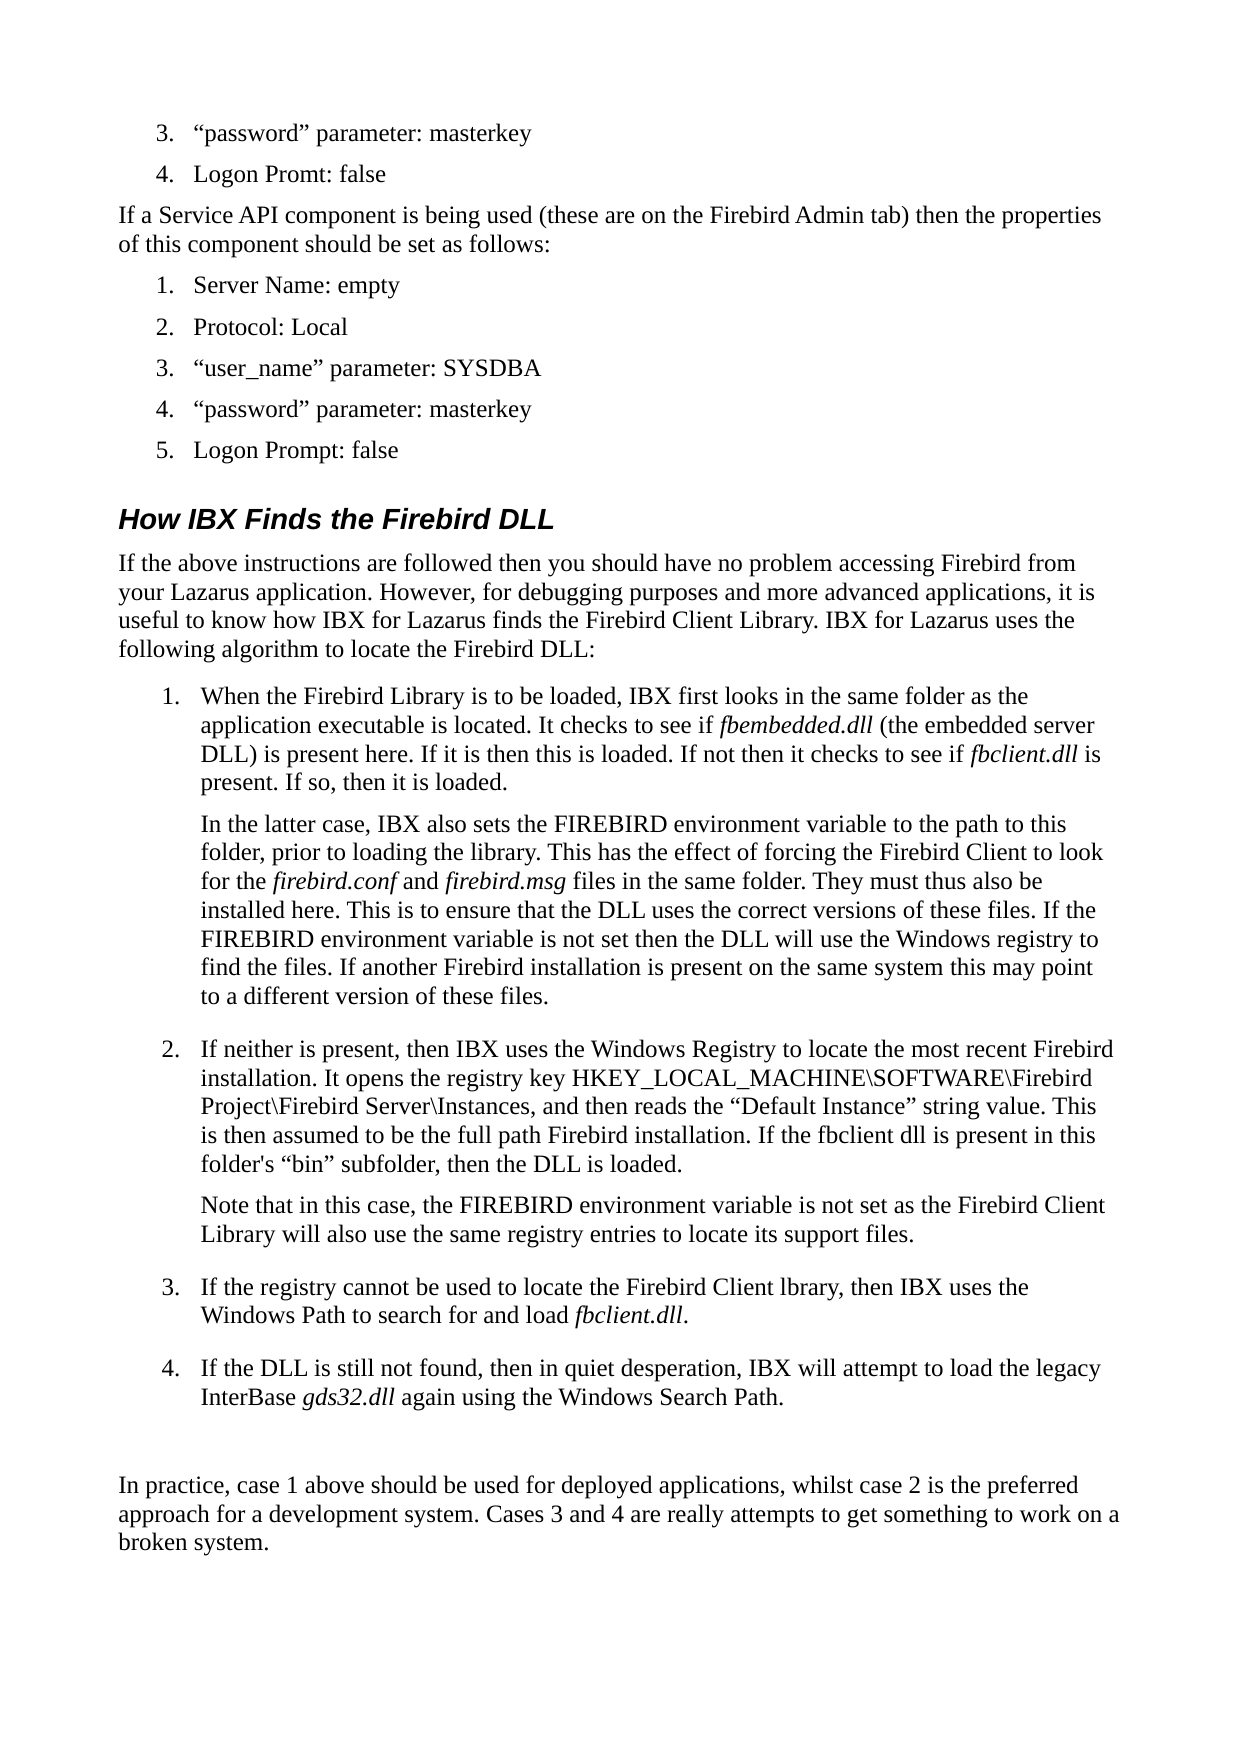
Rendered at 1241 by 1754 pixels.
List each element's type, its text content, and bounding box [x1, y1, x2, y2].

list Protocol: Local [156, 312, 1122, 341]
text If a Service API component is being used (these are on the Firebird Admin tab) then the properties of this component should be set as follows: [118, 201, 1122, 258]
list “password” parameter: masterkey [156, 118, 1122, 147]
list “password” parameter: masterkey [156, 394, 1122, 423]
list Logon Promt: false [156, 159, 1122, 188]
list Server Name: empty [156, 271, 1122, 299]
table_cell [118, 1347, 195, 1429]
table_header When the Firebird Library is to be loaded, IBX first looks in the same folder as the application executable is located. It checks to see if fbembedded.dll (the embedded server DLL) is present here. If it is then this is loaded. If not then it checks to see if fbclient.dll is present. If so, then it is loaded. In the latter case, IBX also sets the FIREBIRD environment variable to the path to this folder, prior to loading the library. This has the effect of forcing the Firebird Client to look for the firebird.conf and firebird.msg files in the same folder. They must thus also be installed here. This is to ensure that the DLL uses the correct versions of these files. If the FIREBIRD environment variable is not set then the DLL will use the Windows registry to find the files. If another Firebird installation is present on the same system this may point to a different version of these files. [195, 675, 1122, 1028]
table_cell [118, 1028, 195, 1266]
subtitle How IBX Finds the Firebird DLL [118, 502, 1122, 535]
list “user_name” parameter: SYSDBA [156, 353, 1122, 382]
table_cell If neither is present, then IBX uses the Windows Registry to locate the most recent Firebird installation. It opens the registry key HKEY_LOCAL_MACHINE\SOFTWARE\Firebird Project\Firebird Server\Instances, and then reads the “Default Instance” string value. This is then assumed to be the full path Firebird installation. If the fbclient dll is present in this folder's “bin” subfolder, then the DLL is loaded. Note that in this case, the FIREBIRD environment variable is not set as the Firebird Client Library will also use the same registry entries to locate its support files. [195, 1028, 1122, 1266]
table_cell [118, 1266, 195, 1347]
text In practice, case 1 above should be used for deployed applications, whilst case 2 is the preferred approach for a development system. Cases 3 and 4 are really attempts to get something to work on a broken system. [118, 1470, 1122, 1556]
table_cell If the DLL is still not found, then in quiet desperation, IBX will attempt to load the legacy InterBase gds32.dll again using the Windows Search Path. [195, 1347, 1122, 1429]
table_header [118, 675, 195, 1028]
text If the above instructions are followed then you should have no problem accessing Firebird from your Lazarus application. However, for debugging purposes and more advanced applications, it is useful to know how IBX for Lazarus finds the Firebird Client Library. IBX for Lazarus uses the following algorithm to locate the Firebird DLL: [118, 548, 1122, 663]
table_cell If the registry cannot be used to locate the Firebird Client lbrary, then IBX uses the Windows Path to search for and load fbclient.dll. [195, 1266, 1122, 1347]
list Logon Prompt: false [156, 436, 1122, 464]
